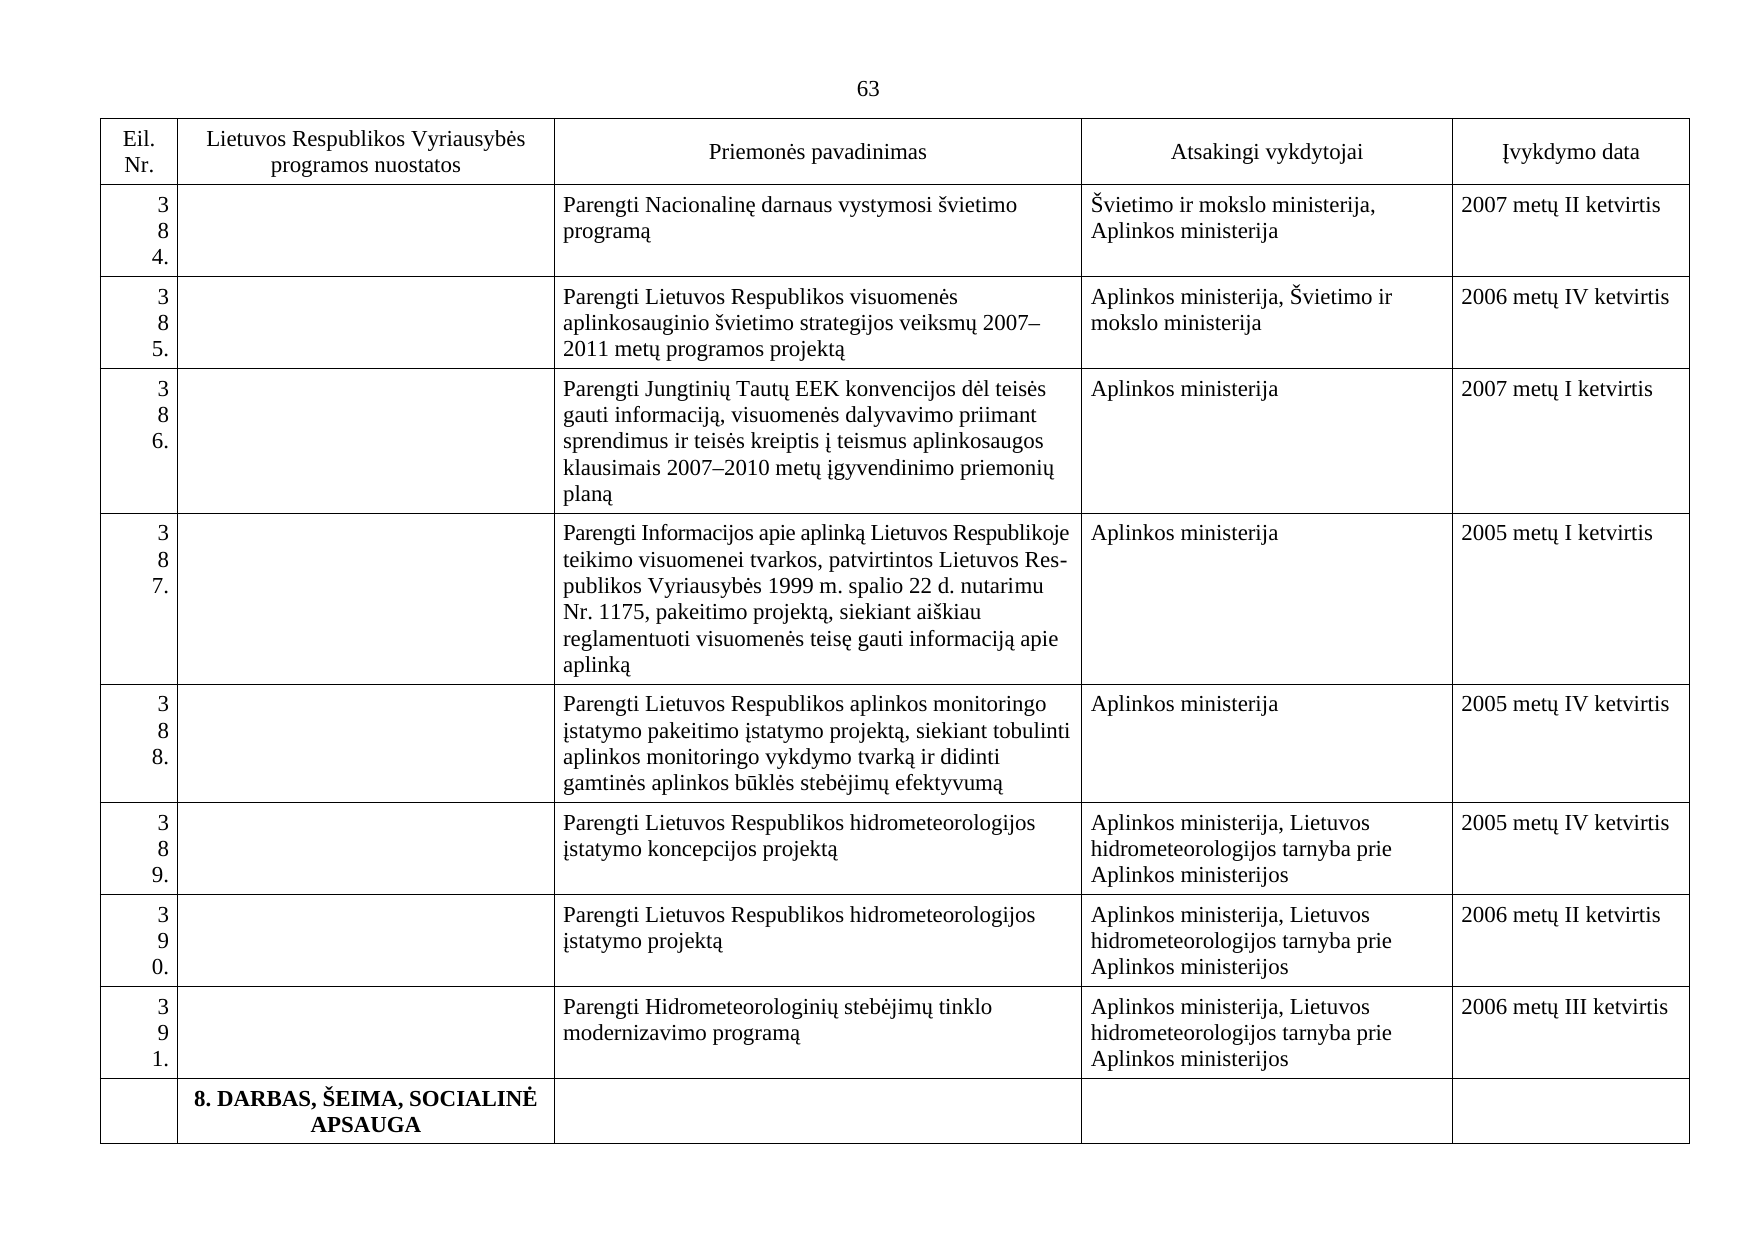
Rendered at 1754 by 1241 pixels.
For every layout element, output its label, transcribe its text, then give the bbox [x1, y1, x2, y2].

table_cell [178, 803, 554, 894]
table_cell 2007 metų I ketvirtis [1453, 369, 1689, 512]
table_cell [178, 514, 554, 683]
table_cell [178, 185, 554, 276]
table_cell Parengti Lietuvos Respublikos hidrometeorologijos įstatymo koncepcijos projektą [555, 803, 1081, 894]
table_cell [178, 685, 554, 802]
table_cell Aplinkos ministerija [1082, 514, 1452, 683]
table_cell [555, 1079, 1081, 1143]
table_cell [178, 895, 554, 986]
table_cell [101, 1079, 177, 1143]
table_cell [1690, 368, 1754, 512]
table_cell [101, 514, 177, 683]
table_header Lietuvos Respublikos Vyriausybės programos nuostatos [178, 119, 554, 184]
table_cell Aplinkos ministerija [1082, 685, 1452, 802]
table_cell Aplinkos ministerija [1082, 369, 1452, 512]
table_cell [1453, 1079, 1689, 1143]
table_cell Aplinkos ministerija, Lietuvos hidrometeorologijos tarnyba prie Aplinkos ministerijos [1082, 987, 1452, 1078]
table_cell [101, 803, 177, 894]
table_cell [1690, 684, 1754, 802]
table_cell 2006 metų IV ketvirtis [1453, 277, 1689, 368]
table_cell Parengti Lietuvos Respublikos aplinkos monitoringo įstatymo pakeitimo įstatymo projektą, siekiant tobulinti aplinkos monitoringo vykdymo tvarką ir didinti gamtinės aplinkos būklės stebėjimų efektyvumą [555, 685, 1081, 802]
table_cell Aplinkos ministerija, Lietuvos hidrometeorologijos tarnyba prie Aplinkos ministerijos [1082, 895, 1452, 986]
table_cell Aplinkos ministerija, Lietuvos hidrometeorologijos tarnyba prie Aplinkos ministerijos [1082, 803, 1452, 894]
table_cell Parengti Jungtinių Tautų EEK konvencijos dėl teisės gauti informaciją, visuomenės dalyvavimo priimant sprendimus ir teisės kreiptis į teismus aplinkosaugos klausimais 2007–2010 metų įgyvendinimo priemonių planą [555, 369, 1081, 512]
table_cell [101, 369, 177, 512]
table_header [1690, 118, 1754, 184]
table_cell [101, 685, 177, 802]
table_cell 2005 metų IV ketvirtis [1453, 803, 1689, 894]
table_cell [1690, 802, 1754, 894]
table_cell [1690, 184, 1754, 276]
table_cell [1082, 1079, 1452, 1143]
table_header Atsakingi vykdytojai [1082, 119, 1452, 184]
table_cell 2005 metų I ketvirtis [1453, 514, 1689, 683]
table_cell [178, 277, 554, 368]
table_cell [178, 987, 554, 1078]
table_cell 8. DARBAS, ŠEIMA, SOCIALINĖ APSAUGA [178, 1079, 554, 1143]
table_header Eil. Nr. [101, 119, 177, 184]
table_cell [1690, 513, 1754, 683]
table_cell [1690, 986, 1754, 1078]
table_cell [101, 185, 177, 276]
table_cell Parengti Lietuvos Respublikos visuomenės aplinkosauginio švietimo strategijos veiksmų 2007–2011 metų programos projektą [555, 277, 1081, 368]
table_cell Parengti Lietuvos Respublikos hidrometeorologijos įstatymo projektą [555, 895, 1081, 986]
table_cell Parengti Informacijos apie aplinką Lietuvos Respubli­koje teikimo visuomenei tvarkos, patvirtintos Lietuvos Res­publikos Vyriausybės 1999 m. spalio 22 d. nutari­mu Nr. 1175, pakeitimo projektą, siekiant aiškiau reglamen­tuoti visuomenės teisę gauti informaciją apie aplinką [555, 514, 1081, 683]
table_cell [101, 895, 177, 986]
table_cell [1690, 1078, 1754, 1143]
table_cell Aplinkos ministerija, Švietimo ir mokslo ministerija [1082, 277, 1452, 368]
table_cell 2007 metų II ketvirtis [1453, 185, 1689, 276]
table_cell [1690, 276, 1754, 368]
table_cell 2005 metų IV ketvirtis [1453, 685, 1689, 802]
table_cell [178, 369, 554, 512]
table_cell 2006 metų III ketvirtis [1453, 987, 1689, 1078]
table_header Priemonės pavadinimas [555, 119, 1081, 184]
table_cell Švietimo ir mokslo ministerija, Aplinkos ministerija [1082, 185, 1452, 276]
table_cell 2006 metų II ketvirtis [1453, 895, 1689, 986]
table_cell [101, 987, 177, 1078]
table_header Įvykdymo data [1453, 119, 1689, 184]
table_cell Parengti Nacionalinę darnaus vystymosi švietimo programą [555, 185, 1081, 276]
table_cell Parengti Hidrometeorologinių stebėjimų tinklo modernizavimo programą [555, 987, 1081, 1078]
table_cell [1690, 894, 1754, 986]
table_cell [101, 277, 177, 368]
